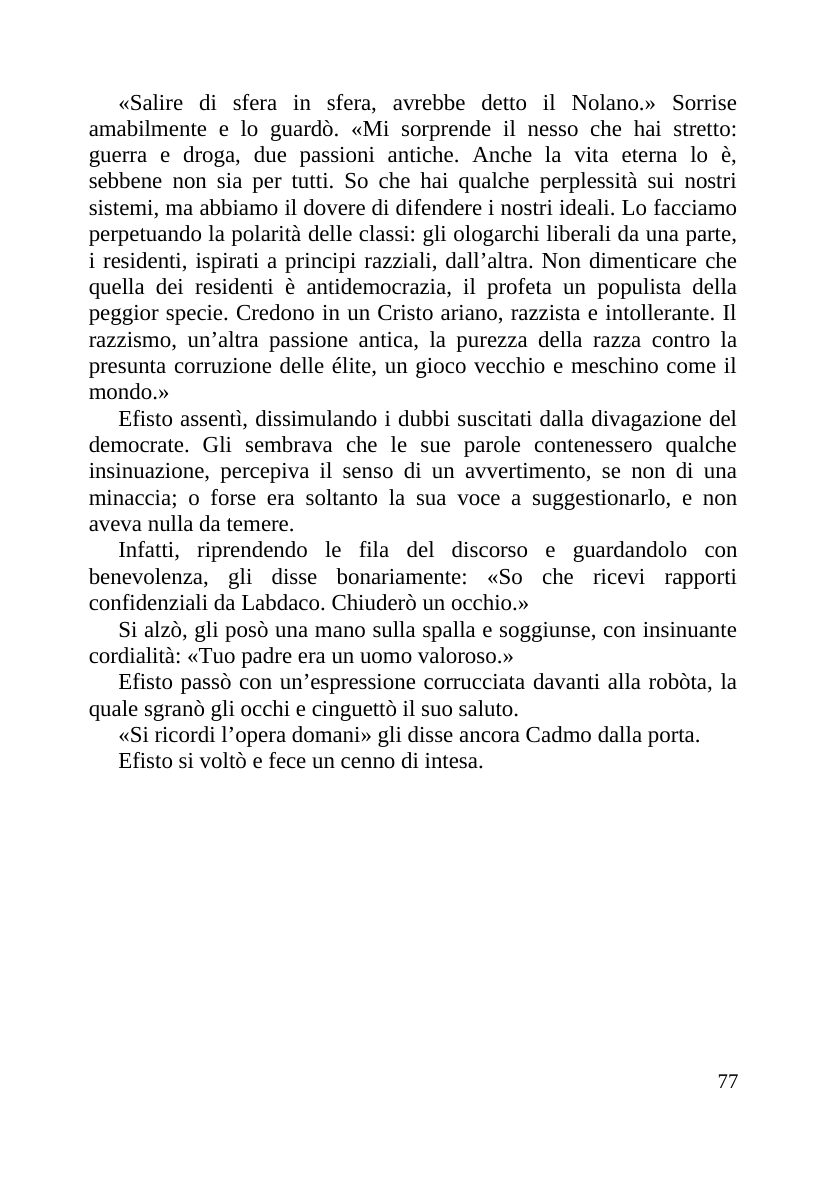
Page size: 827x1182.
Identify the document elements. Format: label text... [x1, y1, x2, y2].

text «Salire di sfera in sfera, avrebbe detto il Nolano.» Sorrise amabilmente e lo guardò. «Mi sorprende il nesso che hai stretto: guerra e droga, due passioni antiche. Anche la vita eterna lo è, sebbene non sia per tutti. So che hai qualche perplessità sui nostri sistemi, ma abbiamo il dovere di difendere i nostri ideali. Lo facciamo perpetuando la polarità delle classi: gli ologarchi liberali da una parte, i residenti, ispirati a principi razziali, dall’altra. Non dimenticare che quella dei residenti è antidemocrazia, il profeta un populista della peggior specie. Credono in un Cristo ariano, razzista e intollerante. Il razzismo, un’altra passione antica, la purezza della razza contro la presunta corruzione delle élite, un gioco vecchio e meschino come il mondo.» [88, 88, 738, 405]
text Efisto passò con un’espressione corrucciata davanti alla robòta, la quale sgranò gli occhi e cinguettò il suo saluto. [88, 668, 738, 721]
text «Si ricordi l’opera domani» gli disse ancora Cadmo dalla porta. [88, 721, 738, 747]
text Si alzò, gli posò una mano sulla spalla e soggiunse, con insinuante cordialità: «Tuo padre era un uomo valoroso.» [88, 616, 738, 668]
text Efisto assentì, dissimulando i dubbi suscitati dalla divagazione del democrate. Gli sembrava che le sue parole contenessero qualche insinuazione, percepiva il senso di un avvertimento, se non di una minaccia; o forse era soltanto la sua voce a suggestionarlo, e non aveva nulla da temere. [88, 405, 738, 537]
text Efisto si voltò e fece un cenno di intesa. [88, 747, 738, 774]
text Infatti, riprendendo le fila del discorso e guardandolo con benevolenza, gli disse bonariamente: «So che ricevi rapporti confidenziali da Labdaco. Chiuderò un occhio.» [88, 537, 738, 616]
